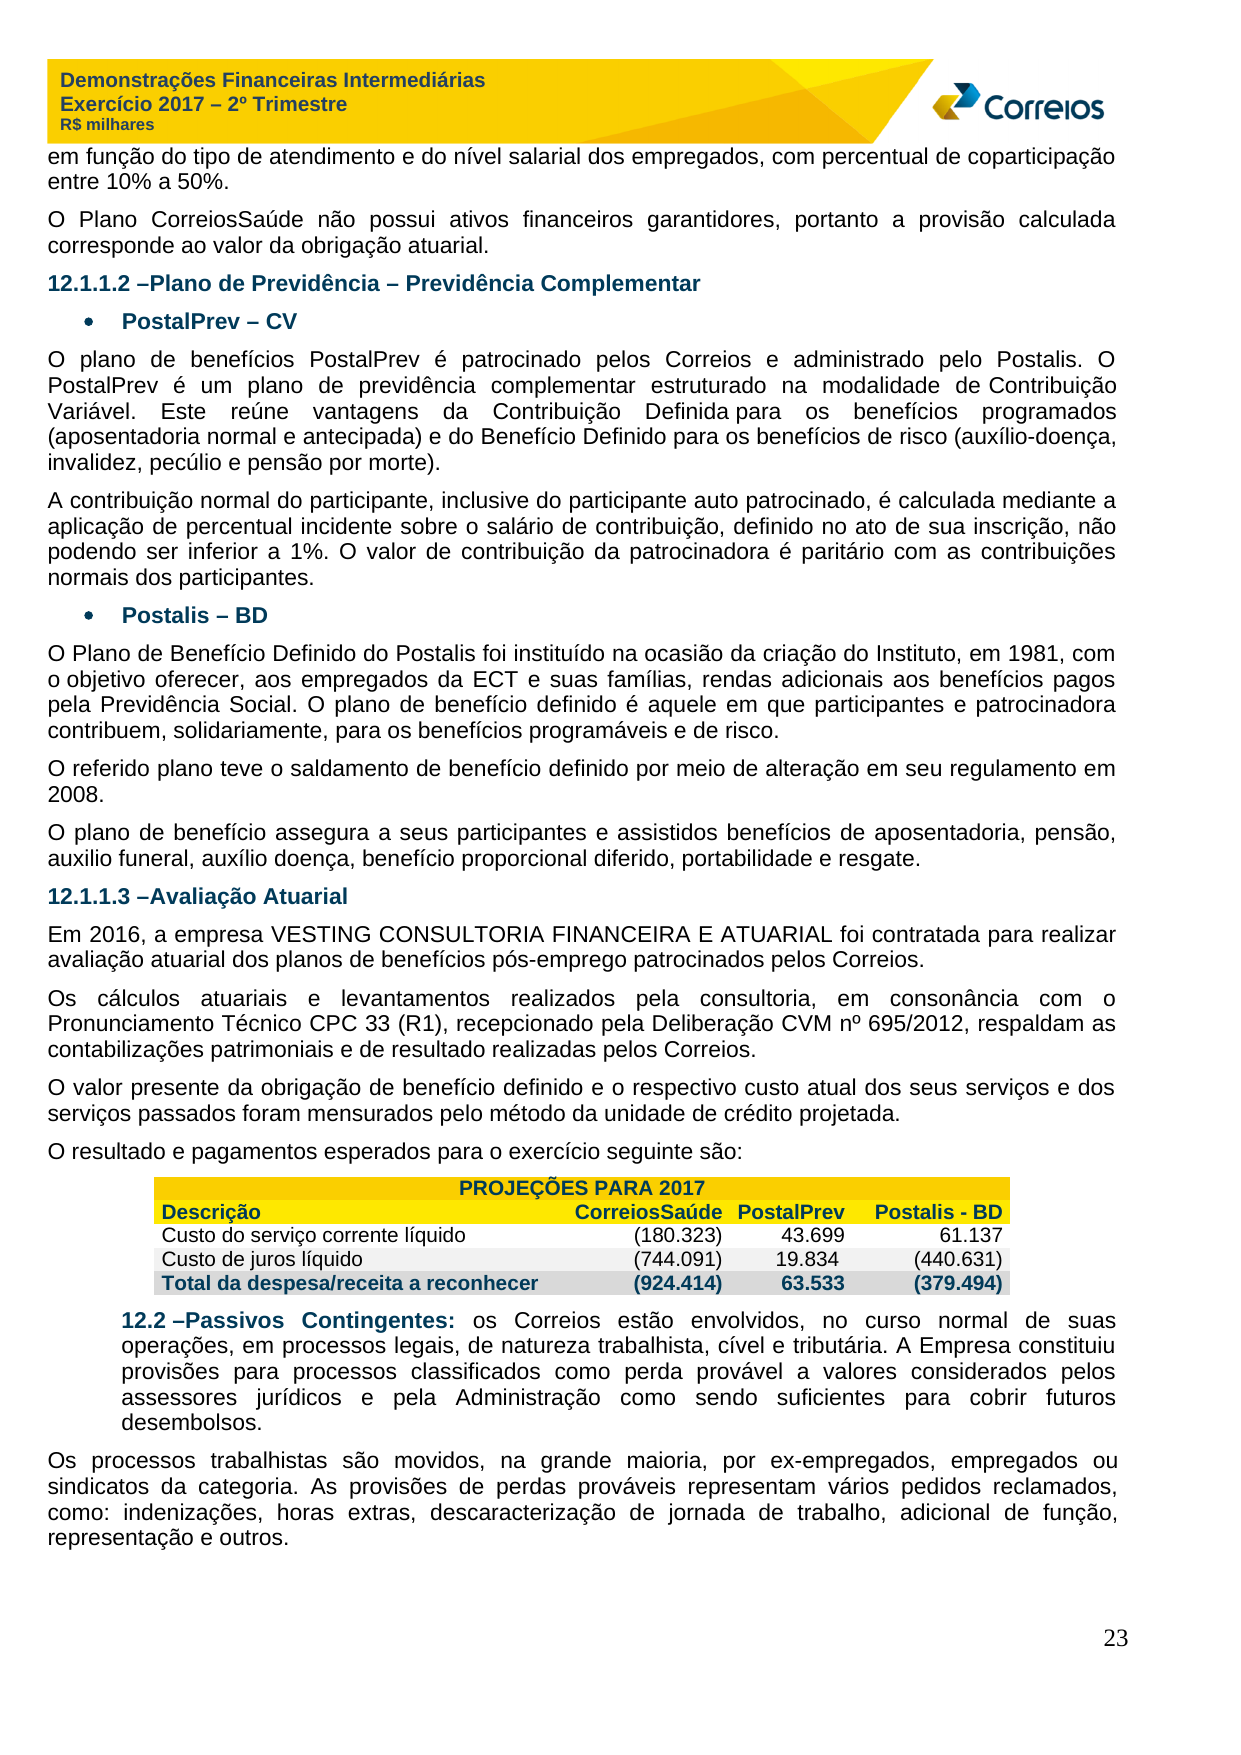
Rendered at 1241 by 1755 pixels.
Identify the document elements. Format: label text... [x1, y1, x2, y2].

text A contribuição normal do participante, inclusive do participante auto patrocinado, é calculada mediante a aplicação de percentual incidente sobre o salário de contribuição, definido no ato de sua inscrição, não podendo ser inferior a 1%. O valor de contribuição da patrocinadora é paritário com as contribuições normais dos participantes. [47, 488, 1117, 590]
text Os cálculos atuariais e levantamentos realizados pela consultoria, em consonância com o Pronunciamento Técnico CPC 33 (R1), recepcionado pela Deliberação CVM nº 695/2012, respaldam as contabilizações patrimoniais e de resultado realizadas pelos Correios. [47, 985, 1117, 1062]
table_cell Custo de juros líquido [154, 1248, 567, 1271]
text O Plano de Benefício Definido do Postalis foi instituído na ocasião da criação do Instituto, em 1981, com o objetivo oferecer, aos empregados da ECT e suas famílias, rendas adicionais aos benefícios pagos pela Previdência Social. O plano de benefício definido é aquele em que participantes e patrocinadora contribuem, solidariamente, para os benefícios programáveis e de risco. [47, 641, 1117, 743]
table_cell Custo do serviço corrente líquido [154, 1224, 567, 1247]
text O valor presente da obrigação de benefício definido e o respectivo custo atual dos seus serviços e dos serviços passados foram mensurados pelo método da unidade de crédito projetada. [47, 1075, 1117, 1126]
text O resultado e pagamentos esperados para o exercício seguinte são: [47, 1138, 1117, 1164]
table_cell 61.137 [852, 1224, 1010, 1247]
table_cell 63.533 [730, 1271, 852, 1295]
text O plano de benefícios PostalPrev é patrocinado pelos Correios e administrado pelo Postalis. O PostalPrev é um plano de previdência complementar estruturado na modalidade de Contribuição Variável. Este reúne vantagens da Contribuição Definida para os benefícios programados (aposentadoria normal e antecipada) e do Benefício Definido para os benefícios de risco (auxílio-doença, invalidez, pecúlio e pensão por morte). [47, 347, 1117, 475]
table_header PROJEÇÕES PARA 2017 [154, 1177, 1010, 1200]
text em função do tipo de atendimento e do nível salarial dos empregados, com percentual de coparticipação entre 10% a 50%. [47, 144, 1117, 195]
table_cell (744.091) [567, 1248, 730, 1271]
table_cell (379.494) [852, 1271, 1010, 1295]
text O Plano CorreiosSaúde não possui ativos financeiros garantidores, portanto a provisão calculada corresponde ao valor da obrigação atuarial. [47, 207, 1117, 258]
table_cell (924.414) [567, 1271, 730, 1295]
table_cell Postalis - BD [852, 1200, 1010, 1224]
table_cell PostalPrev [730, 1200, 852, 1224]
text O plano de benefício assegura a seus participantes e assistidos benefícios de aposentadoria, pensão, auxilio funeral, auxílio doença, benefício proporcional diferido, portabilidade e resgate. [47, 820, 1117, 871]
table_cell (180.323) [567, 1224, 730, 1247]
table_cell CorreiosSaúde [567, 1200, 730, 1224]
text Em 2016, a empresa VESTING CONSULTORIA FINANCEIRA E ATUARIAL foi contratada para realizar avaliação atuarial dos planos de benefícios pós-emprego patrocinados pelos Correios. [47, 922, 1117, 973]
text Os processos trabalhistas são movidos, na grande maioria, por ex-empregados, empregados ou sindicatos da categoria. As provisões de perdas prováveis representam vários pedidos reclamados, como: indenizações, horas extras, descaracterização de jornada de trabalho, adicional de função, representação e outros. [47, 1448, 1119, 1550]
list Postalis – BD [84, 603, 1117, 628]
list Avaliação Atuarial [47, 883, 1117, 909]
list Passivos Contingentes: os Correios estão envolvidos, no curso normal de suas operações, em processos legais, de natureza trabalhista, cível e tributária. A Empresa constituiu provisões para processos classificados como perda provável a valores considerados pelos assessores jurídicos e pela Administração como sendo suficientes para cobrir futuros desembolsos. [47, 1307, 1117, 1435]
table_cell 19.834 [730, 1248, 852, 1271]
text O referido plano teve o saldamento de benefício definido por meio de alteração em seu regulamento em 2008. [47, 756, 1117, 807]
table_cell (440.631) [852, 1248, 1010, 1271]
list Plano de Previdência – Previdência Complementar [47, 271, 1117, 297]
table_cell Total da despesa/receita a reconhecer [154, 1271, 567, 1295]
list PostalPrev – CV [84, 309, 1117, 335]
table_cell Descrição [154, 1200, 567, 1224]
picture [47, 59, 1129, 144]
table_cell 43.699 [730, 1224, 852, 1247]
